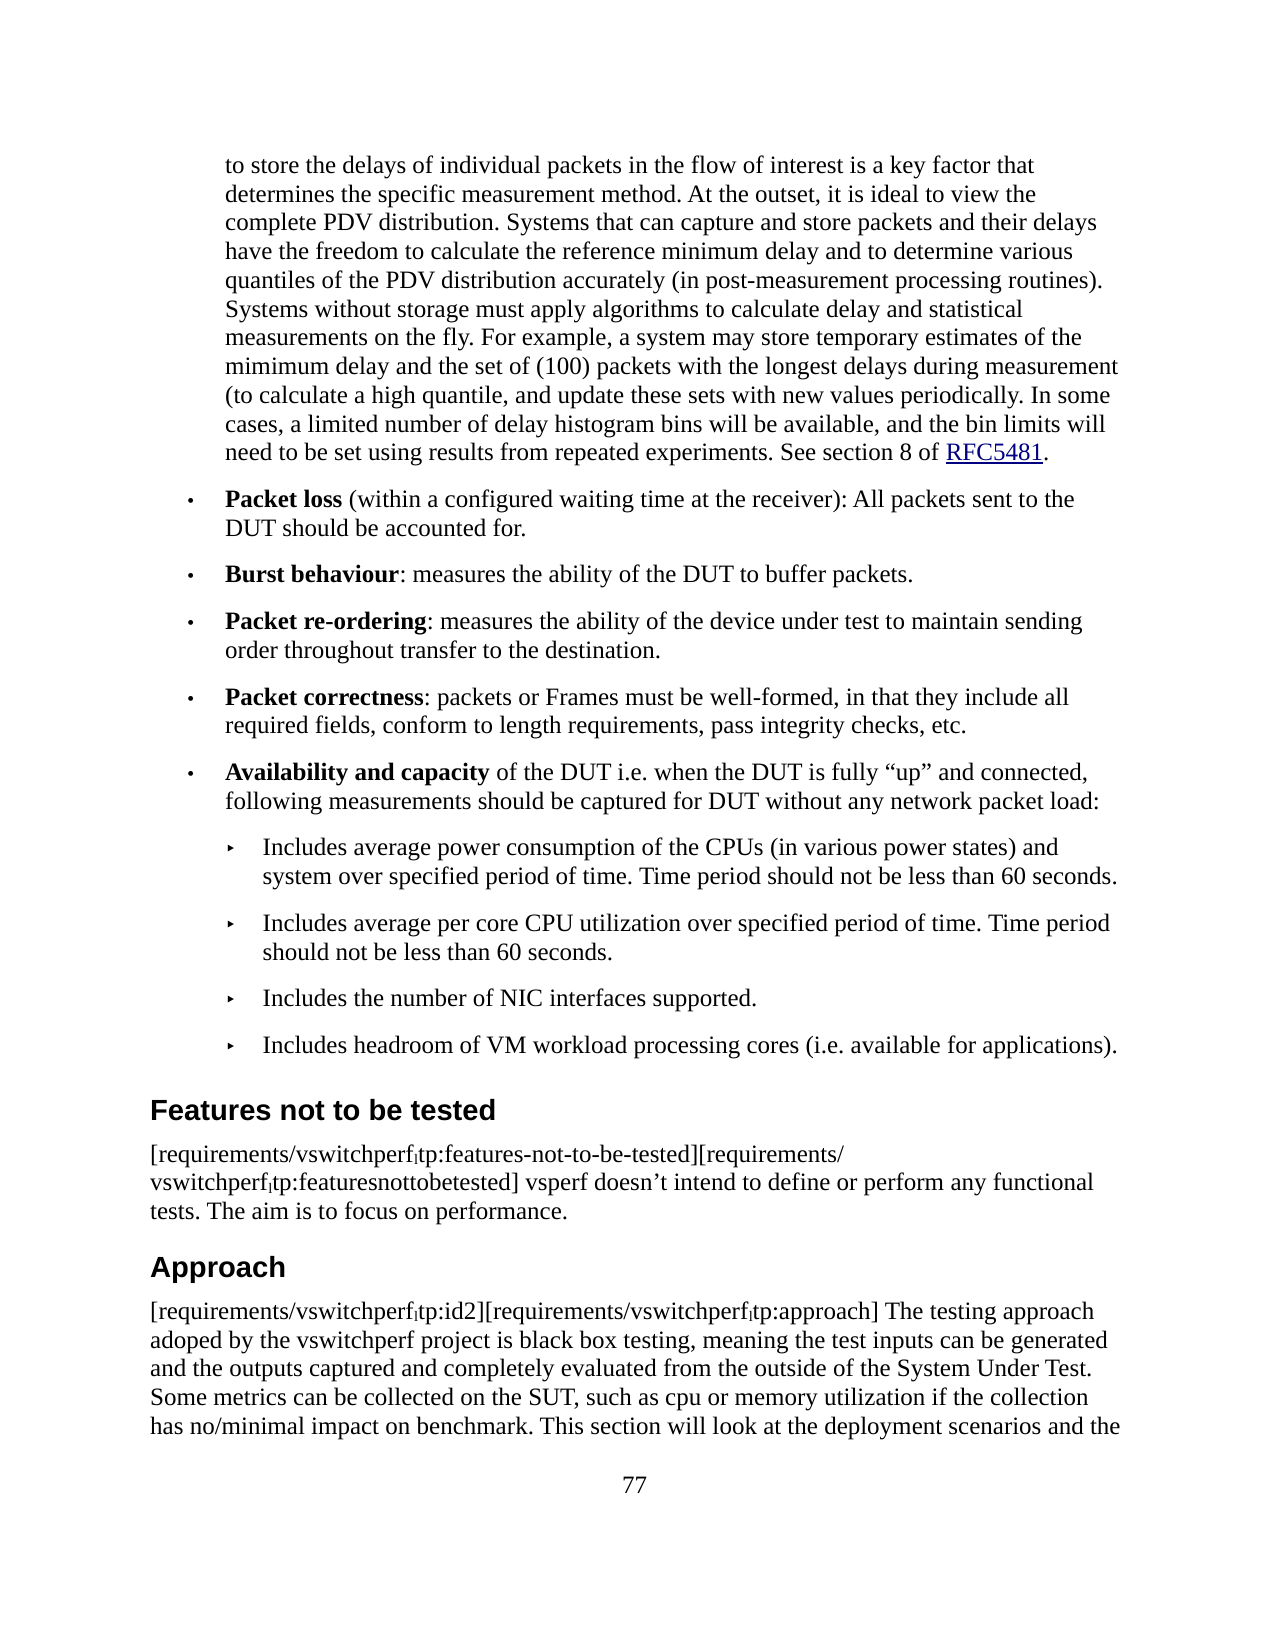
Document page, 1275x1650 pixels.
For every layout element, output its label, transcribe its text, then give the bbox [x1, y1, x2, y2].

list Includes headroom of VM workload processing cores (i.e. available for applications). [225, 1030, 1125, 1059]
text [requirements/vswitchperfltp:features-not-to-be-tested][requirements/vswitchperfltp:featuresnottobetested] vsperf doesn’t intend to define or perform any functional tests. The aim is to focus on performance. [150, 1139, 1125, 1225]
list to store the delays of individual packets in the flow of interest is a key factor that determines the specific measurement method. At the outset, it is ideal to view the complete PDV distribution. Systems that can capture and store packets and their delays have the freedom to calculate the reference minimum delay and to determine various quantiles of the PDV distribution accurately (in post-measurement processing routines). Systems without storage must apply algorithms to calculate delay and statistical measurements on the fly. For example, a system may store temporary estimates of the mimimum delay and the set of (100) packets with the longest delays during measurement (to calculate a high quantile, and update these sets with new values periodically. In some cases, a limited number of delay histogram bins will be available, and the bin limits will need to be set using results from repeated experiments. See section 8 of RFC5481. [187, 150, 1125, 466]
list Packet re-ordering: measures the ability of the device under test to maintain sending order throughout transfer to the destination. [187, 606, 1125, 664]
list Includes average per core CPU utilization over specified period of time. Time period should not be less than 60 seconds. [225, 908, 1125, 965]
list Burst behaviour: measures the ability of the DUT to buffer packets. [187, 559, 1125, 588]
list Includes average power consumption of the CPUs (in various power states) and system over specified period of time. Time period should not be less than 60 seconds. [225, 832, 1125, 890]
subtitle Features not to be tested [150, 1093, 1125, 1126]
list Packet correctness: packets or Frames must be well-formed, in that they include all required fields, conform to length requirements, pass integrity checks, etc. [187, 682, 1125, 739]
list Includes the number of NIC interfaces supported. [225, 983, 1125, 1012]
list Availability and capacity of the DUT i.e. when the DUT is fully “up” and connected, following measurements should be captured for DUT without any network packet load: [187, 757, 1125, 814]
subtitle Approach [150, 1250, 1125, 1283]
text [requirements/vswitchperfltp:id2][requirements/vswitchperfltp:approach] The testing approach adoped by the vswitchperf project is black box testing, meaning the test inputs can be generated and the outputs captured and completely evaluated from the outside of the System Under Test. Some metrics can be collected on the SUT, such as cpu or memory utilization if the collection has no/minimal impact on benchmark. This section will look at the deployment scenarios and the [150, 1296, 1125, 1440]
list Packet loss (within a configured waiting time at the receiver): All packets sent to the DUT should be accounted for. [187, 484, 1125, 542]
